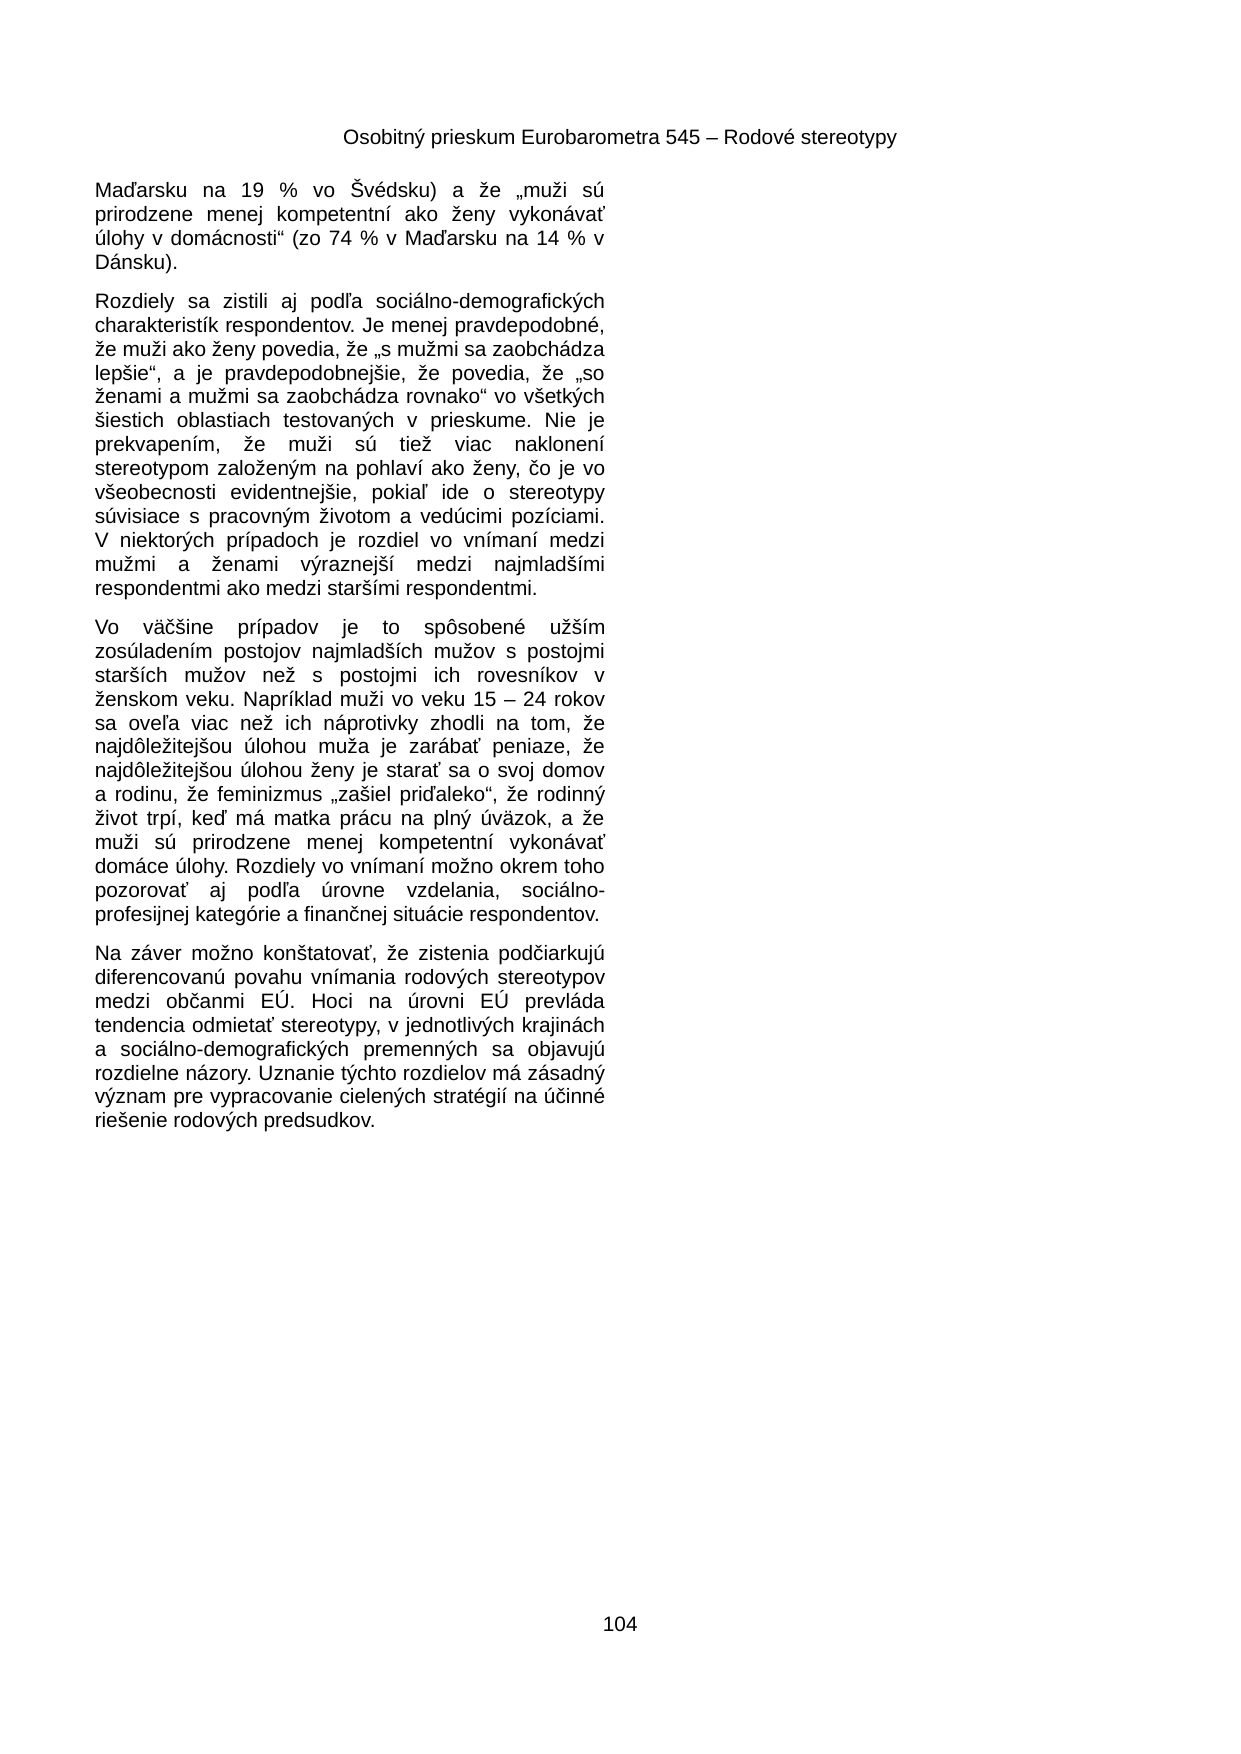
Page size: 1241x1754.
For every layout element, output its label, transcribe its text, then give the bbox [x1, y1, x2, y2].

text Vo väčšine prípadov je to spôsobené užším zosúladením postojov najmladších mužov s postojmi starších mužov než s postojmi ich rovesníkov v ženskom veku. Napríklad muži vo veku 15 – 24 rokov sa oveľa viac než ich náprotivky zhodli na tom, že najdôležitejšou úlohou muža je zarábať peniaze, že najdôležitejšou úlohou ženy je starať sa o svoj domov a rodinu, že feminizmus „zašiel priďaleko“, že rodinný život trpí, keď má matka prácu na plný úväzok, a že muži sú prirodzene menej kompetentní vykonávať domáce úlohy. Rozdiely vo vnímaní možno okrem toho pozorovať aj podľa úrovne vzdelania, sociálno-profesijnej kategórie a finančnej situácie respondentov. [94, 614, 605, 926]
text Rozdiely sa zistili aj podľa sociálno-demografických charakteristík respondentov. Je menej pravdepodobné, že muži ako ženy povedia, že „s mužmi sa zaobchádza lepšie“, a je pravdepodobnejšie, že povedia, že „so ženami a mužmi sa zaobchádza rovnako“ vo všetkých šiestich oblastiach testovaných v prieskume. Nie je prekvapením, že muži sú tiež viac naklonení stereotypom založeným na pohlaví ako ženy, čo je vo všeobecnosti evidentnejšie, pokiaľ ide o stereotypy súvisiace s pracovným životom a vedúcimi pozíciami. V niektorých prípadoch je rozdiel vo vnímaní medzi mužmi a ženami výraznejší medzi najmladšími respondentmi ako medzi staršími respondentmi. [94, 288, 605, 600]
text Maďarsku na 19 % vo Švédsku) a že „muži sú prirodzene menej kompetentní ako ženy vykonávať úlohy v domácnosti“ (zo 74 % v Maďarsku na 14 % v Dánsku). [94, 178, 605, 274]
text Na záver možno konštatovať, že zistenia podčiarkujú diferencovanú povahu vnímania rodových stereotypov medzi občanmi EÚ. Hoci na úrovni EÚ prevláda tendencia odmietať stereotypy, v jednotlivých krajinách a sociálno-demografických premenných sa objavujú rozdielne názory. Uznanie týchto rozdielov má zásadný význam pre vypracovanie cielených stratégií na účinné riešenie rodových predsudkov. [94, 941, 605, 1132]
